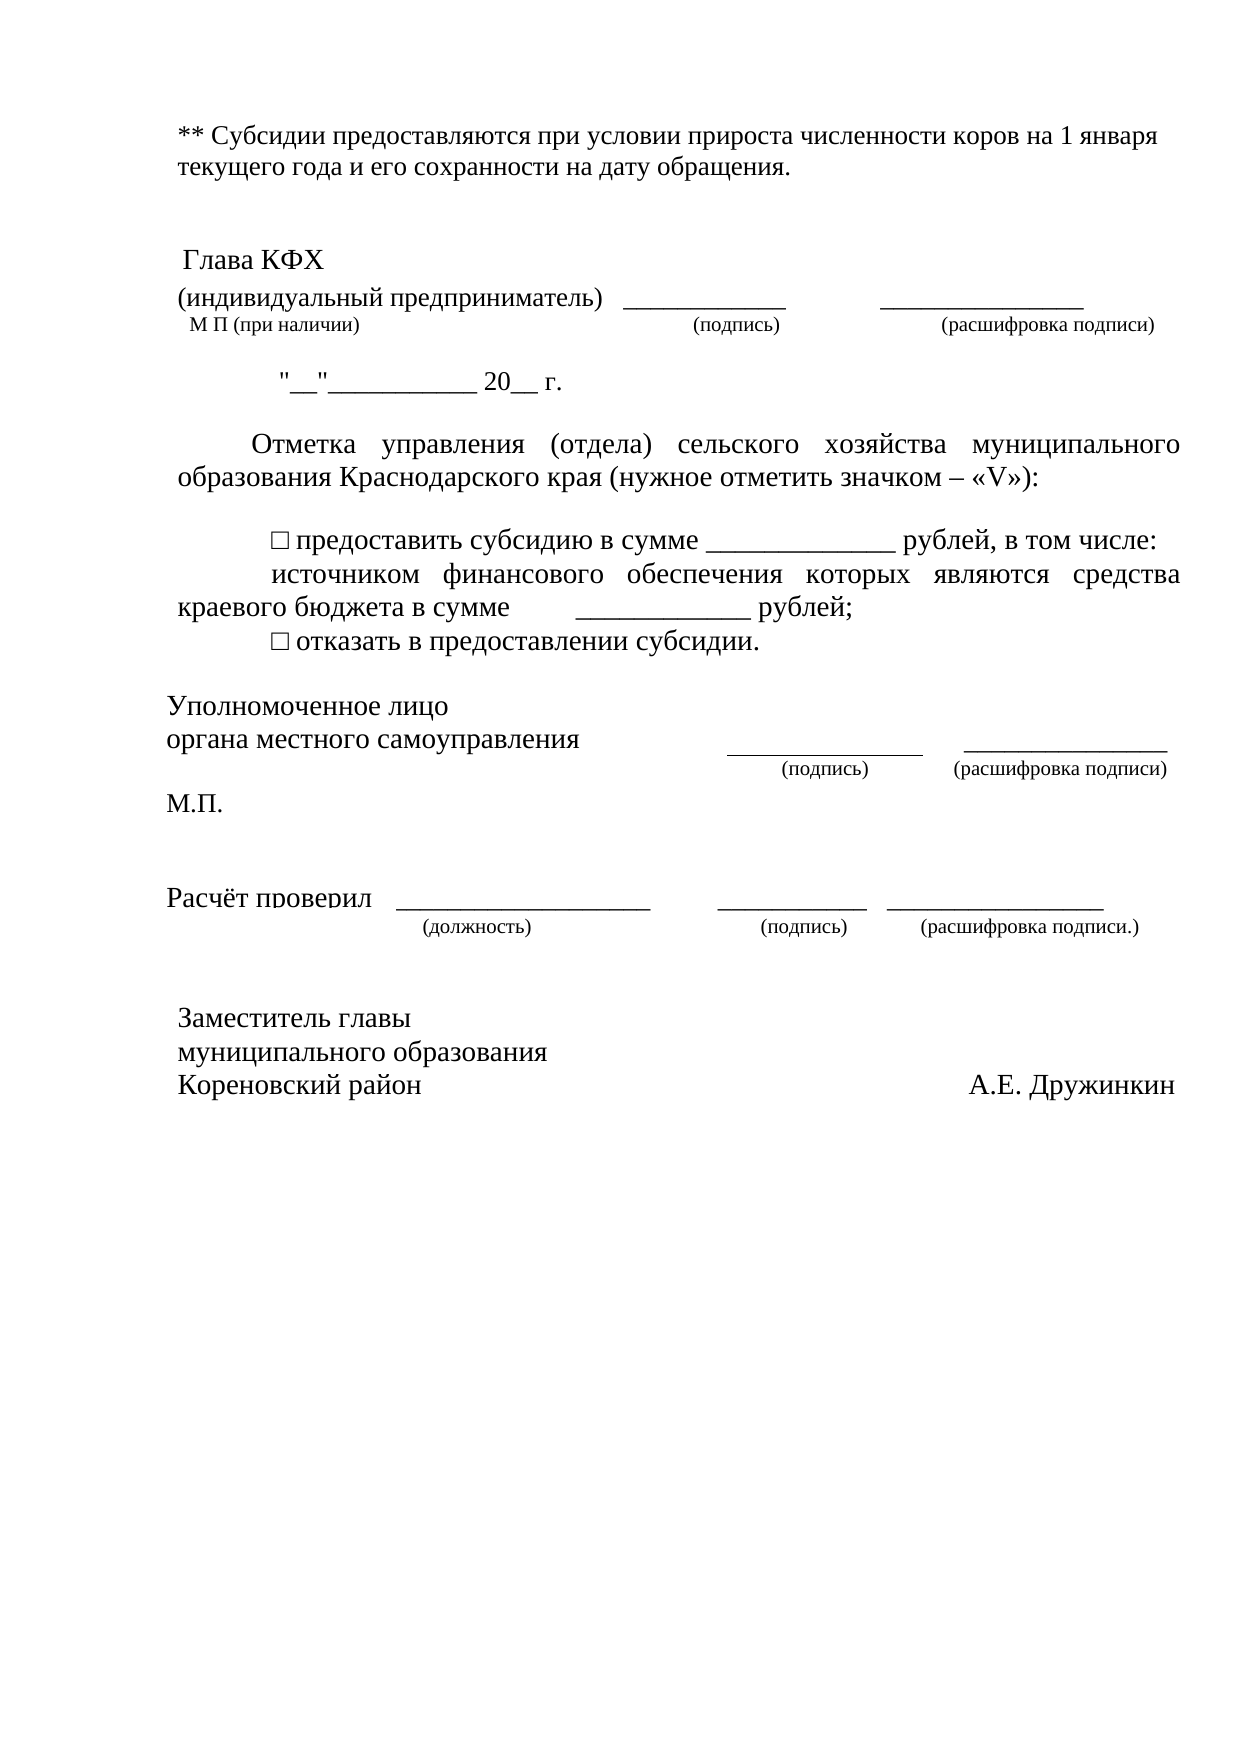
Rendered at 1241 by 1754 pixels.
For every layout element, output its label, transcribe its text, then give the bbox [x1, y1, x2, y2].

table_cell Уполномоченное лицо органа местного самоуправления [155, 688, 727, 755]
table_cell _______________ [923, 688, 1178, 755]
text □ отказать в предоставлении субсидии. [177, 623, 1181, 657]
table_cell [727, 849, 922, 881]
text "__"___________ 20__ г. [177, 365, 1181, 396]
text источником финансового обеспечения которых являются средства краевого бюджета в сумме ____________ рублей; [177, 556, 1181, 623]
text муниципального образования [177, 1034, 1181, 1067]
table_cell [727, 688, 922, 755]
table_header [155, 657, 719, 688]
table_cell [923, 849, 1178, 881]
text Заместитель главы [177, 1000, 1181, 1034]
table_cell (должность) (подпись) (расшифровка подписи.) [155, 914, 1178, 938]
table_cell Расчёт проверил ____________________ ___________ ________________ [155, 881, 1178, 914]
text (индивидуальный предприниматель) ____________ _______________ [177, 281, 1181, 312]
table_header [875, 657, 934, 688]
text М П (при наличии) (подпись) (расшифровка подписи) [177, 312, 1181, 336]
text □ предоставить субсидию в сумме _____________ рублей, в том числе: [177, 522, 1181, 556]
table_cell ** Субсидии предоставляются при условии прироста численности коров на 1 января текущего года и его сохранности на дату обращения. [177, 118, 1178, 211]
text Кореновский район А.Е. Дружинкин [177, 1067, 1181, 1101]
table_cell [155, 849, 727, 881]
table_cell [1178, 118, 1184, 211]
table_cell (расшифровка подписи) [923, 755, 1178, 849]
table_header [934, 657, 1152, 688]
table_header [1152, 657, 1178, 688]
table_cell (подпись) [727, 756, 922, 849]
text Глава КФХ [177, 242, 1181, 276]
table_header [719, 657, 875, 688]
text Отметка управления (отдела) сельского хозяйства муниципального образования Краснодарского края (нужное отметить значком – «V»): [177, 426, 1181, 493]
table_cell М.П. [155, 755, 727, 849]
